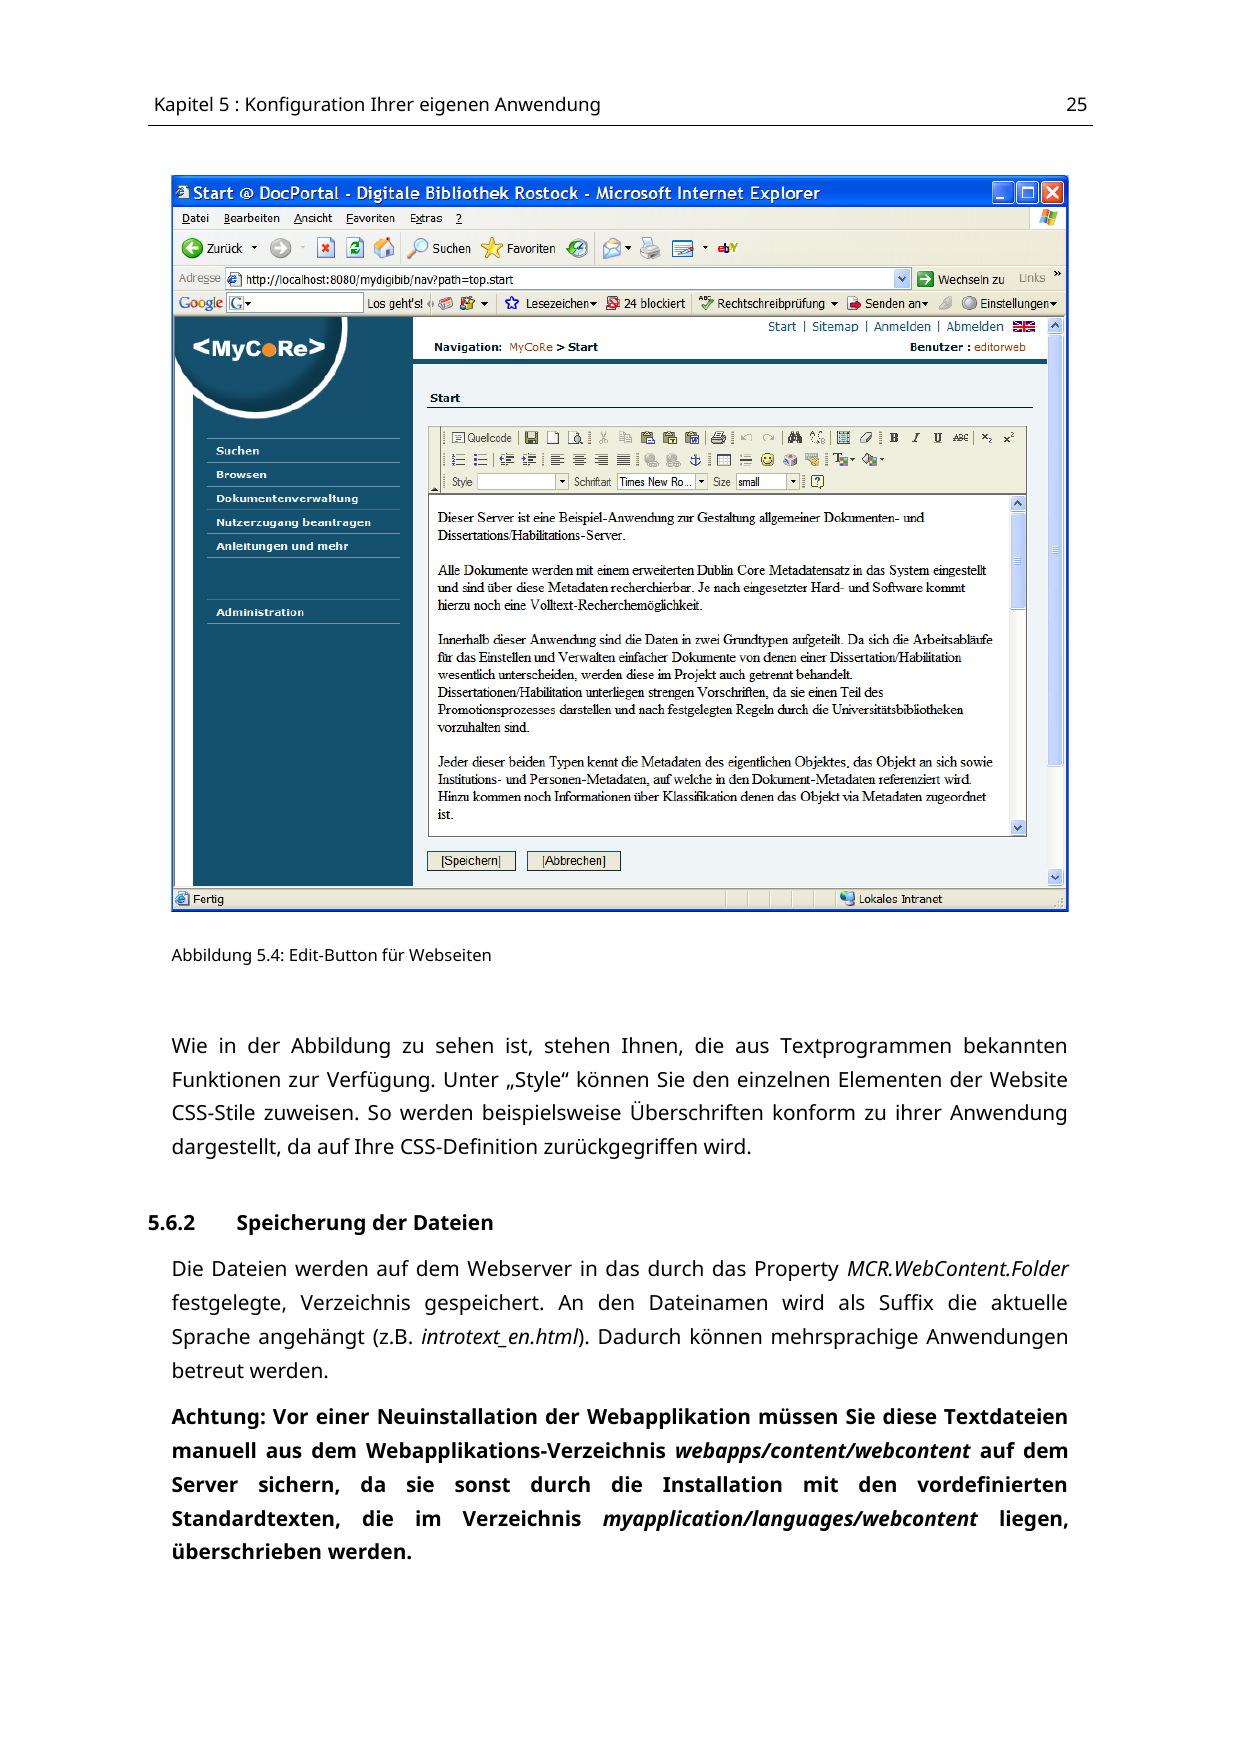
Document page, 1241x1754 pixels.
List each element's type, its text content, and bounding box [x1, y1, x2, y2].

text Abbildung 5.4: Edit-Button für Webseiten [171, 912, 1069, 966]
picture [171, 175, 1069, 912]
subtitle Speicherung der Dateien [148, 1208, 1092, 1236]
text Wie in der Abbildung zu sehen ist, stehen Ihnen, die aus Textprogrammen bekannten Funktionen zur Verfügung. Unter „Style“ können Sie den einzelnen Elementen der Website CSS-Stile zuweisen. So werden beispielsweise Überschriften konform zu ihrer Anwendung dargestellt, da auf Ihre CSS-Definition zurückgegriffen wird. [171, 1031, 1069, 1161]
text Achtung: Vor einer Neuinstallation der Webapplikation müssen Sie diese Textdateien manuell aus dem Webapplikations-Verzeichnis webapps/content/webcontent auf dem Server sichern, da sie sonst durch die Installation mit den vordefinierten Standardtexten, die im Verzeichnis myapplication/languages/webcontent liegen, überschrieben werden. [171, 1402, 1069, 1566]
text Die Dateien werden auf dem Webserver in das durch das Property MCR.WebContent.Folder festgelegte, Verzeichnis gespeichert. An den Dateinamen wird als Suffix die aktuelle Sprache angehängt (z.B. introtext_en.html). Dadurch können mehrsprachige Anwendungen betreut werden. [171, 1254, 1069, 1384]
